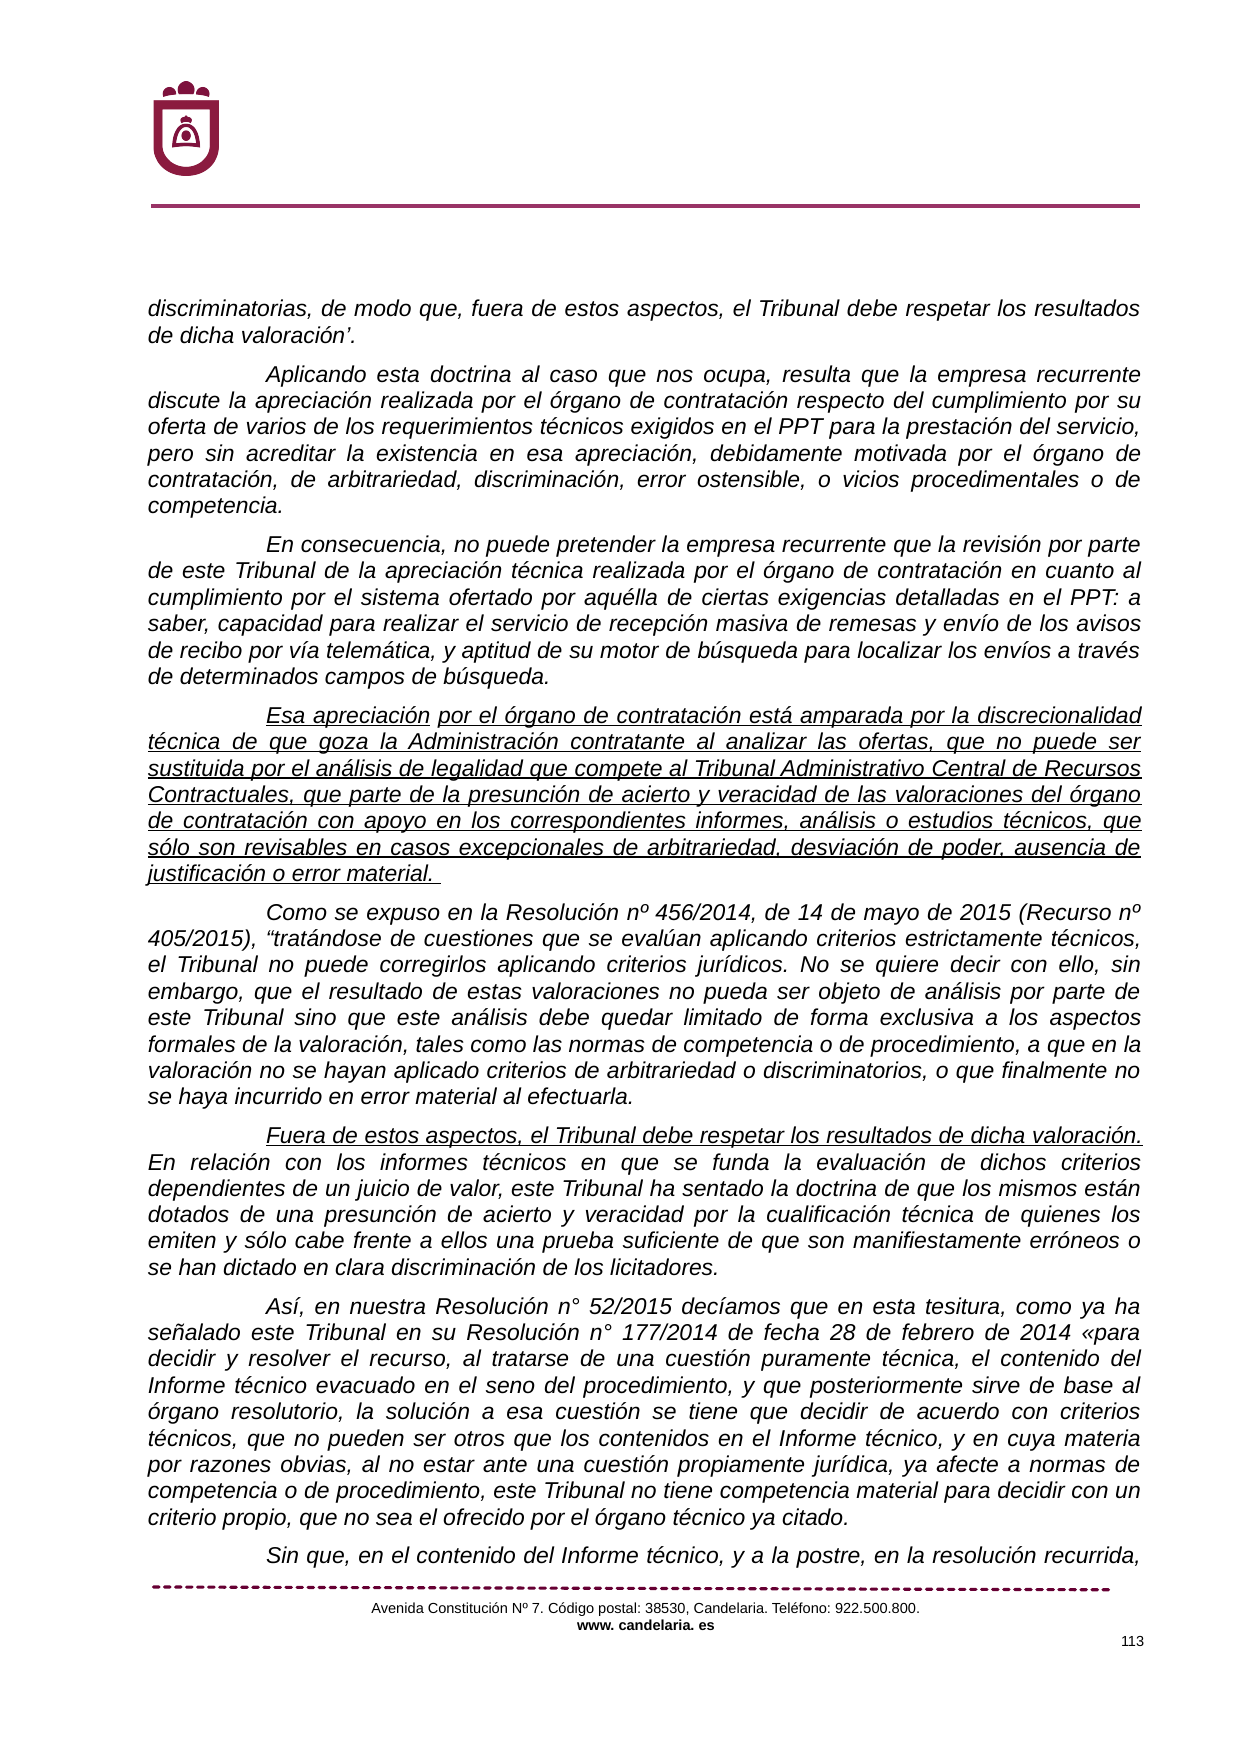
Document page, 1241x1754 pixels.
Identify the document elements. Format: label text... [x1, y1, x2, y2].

text En consecuencia, no puede pretender la empresa recurrente que la revisión por parte de este Tribunal de la apreciación técnica realizada por el órgano de contratación en cuanto al cumplimiento por el sistema ofertado por aquélla de ciertas exigencias detalladas en el PPT: a saber, capacidad para realizar el servicio de recepción masiva de remesas y envío de los avisos de recibo por vía telemática, y aptitud de su motor de búsqueda para localizar los envíos a través de determinados campos de búsqueda. [148, 531, 1144, 689]
text Como se expuso en la Resolución nº 456/2014, de 14 de mayo de 2015 (Recurso nº 405/2015), “tratándose de cuestiones que se evalúan aplicando criterios estrictamente técnicos, el Tribunal no puede corregirlos aplicando criterios jurídicos. No se quiere decir con ello, sin embargo, que el resultado de estas valoraciones no pueda ser objeto de análisis por parte de este Tribunal sino que este análisis debe quedar limitado de forma exclusiva a los aspectos formales de la valoración, tales como las normas de competencia o de procedimiento, a que en la valoración no se hayan aplicado criterios de arbitrariedad o discriminatorios, o que finalmente no se haya incurrido en error material al efectuarla. [148, 899, 1144, 1109]
text Fuera de estos aspectos, el Tribunal debe respetar los resultados de dicha valoración. En relación con los informes técnicos en que se funda la evaluación de dichos criterios dependientes de un juicio de valor, este Tribunal ha sentado la doctrina de que los mismos están dotados de una presunción de acierto y veracidad por la cualificación técnica de quienes los emiten y sólo cabe frente a ellos una prueba suficiente de que son manifiestamente erróneos o se han dictado en clara discriminación de los licitadores. [148, 1122, 1144, 1280]
text discriminatorias, de modo que, fuera de estos aspectos, el Tribunal debe respetar los resultados de dicha valoración’. [148, 295, 1144, 348]
text Así, en nuestra Resolución n° 52/2015 decíamos que en esta tesitura, como ya ha señalado este Tribunal en su Resolución n° 177/2014 de fecha 28 de febrero de 2014 «para decidir y resolver el recurso, al tratarse de una cuestión puramente técnica, el contenido del Informe técnico evacuado en el seno del procedimiento, y que posteriormente sirve de base al órgano resolutorio, la solución a esa cuestión se tiene que decidir de acuerdo con criterios técnicos, que no pueden ser otros que los contenidos en el Informe técnico, y en cuya materia por razones obvias, al no estar ante una cuestión propiamente jurídica, ya afecte a normas de competencia o de procedimiento, este Tribunal no tiene competencia material para decidir con un criterio propio, que no sea el ofrecido por el órgano técnico ya citado. [148, 1293, 1144, 1530]
text Esa apreciación por el órgano de contratación está amparada por la discrecionalidad técnica de que goza la Administración contratante al analizar las ofertas, que no puede ser sustituida por el análisis de legalidad que compete al Tribunal Administrativo Central de Recursos Contractuales, que parte de la presunción de acierto y veracidad de las valoraciones del órgano de contratación con apoyo en los correspondientes informes, análisis o estudios técnicos, que sólo son revisables en casos excepcionales de arbitrariedad, desviación de poder, ausencia de justificación o error material. [148, 702, 1144, 886]
text Aplicando esta doctrina al caso que nos ocupa, resulta que la empresa recurrente discute la apreciación realizada por el órgano de contratación respecto del cumplimiento por su oferta de varios de los requerimientos técnicos exigidos en el PPT para la prestación del servicio, pero sin acreditar la existencia en esa apreciación, debidamente motivada por el órgano de contratación, de arbitrariedad, discriminación, error ostensible, o vicios procedimentales o de competencia. [148, 361, 1144, 519]
text Sin que, en el contenido del Informe técnico, y a la postre, en la resolución recurrida, [148, 1542, 1144, 1569]
